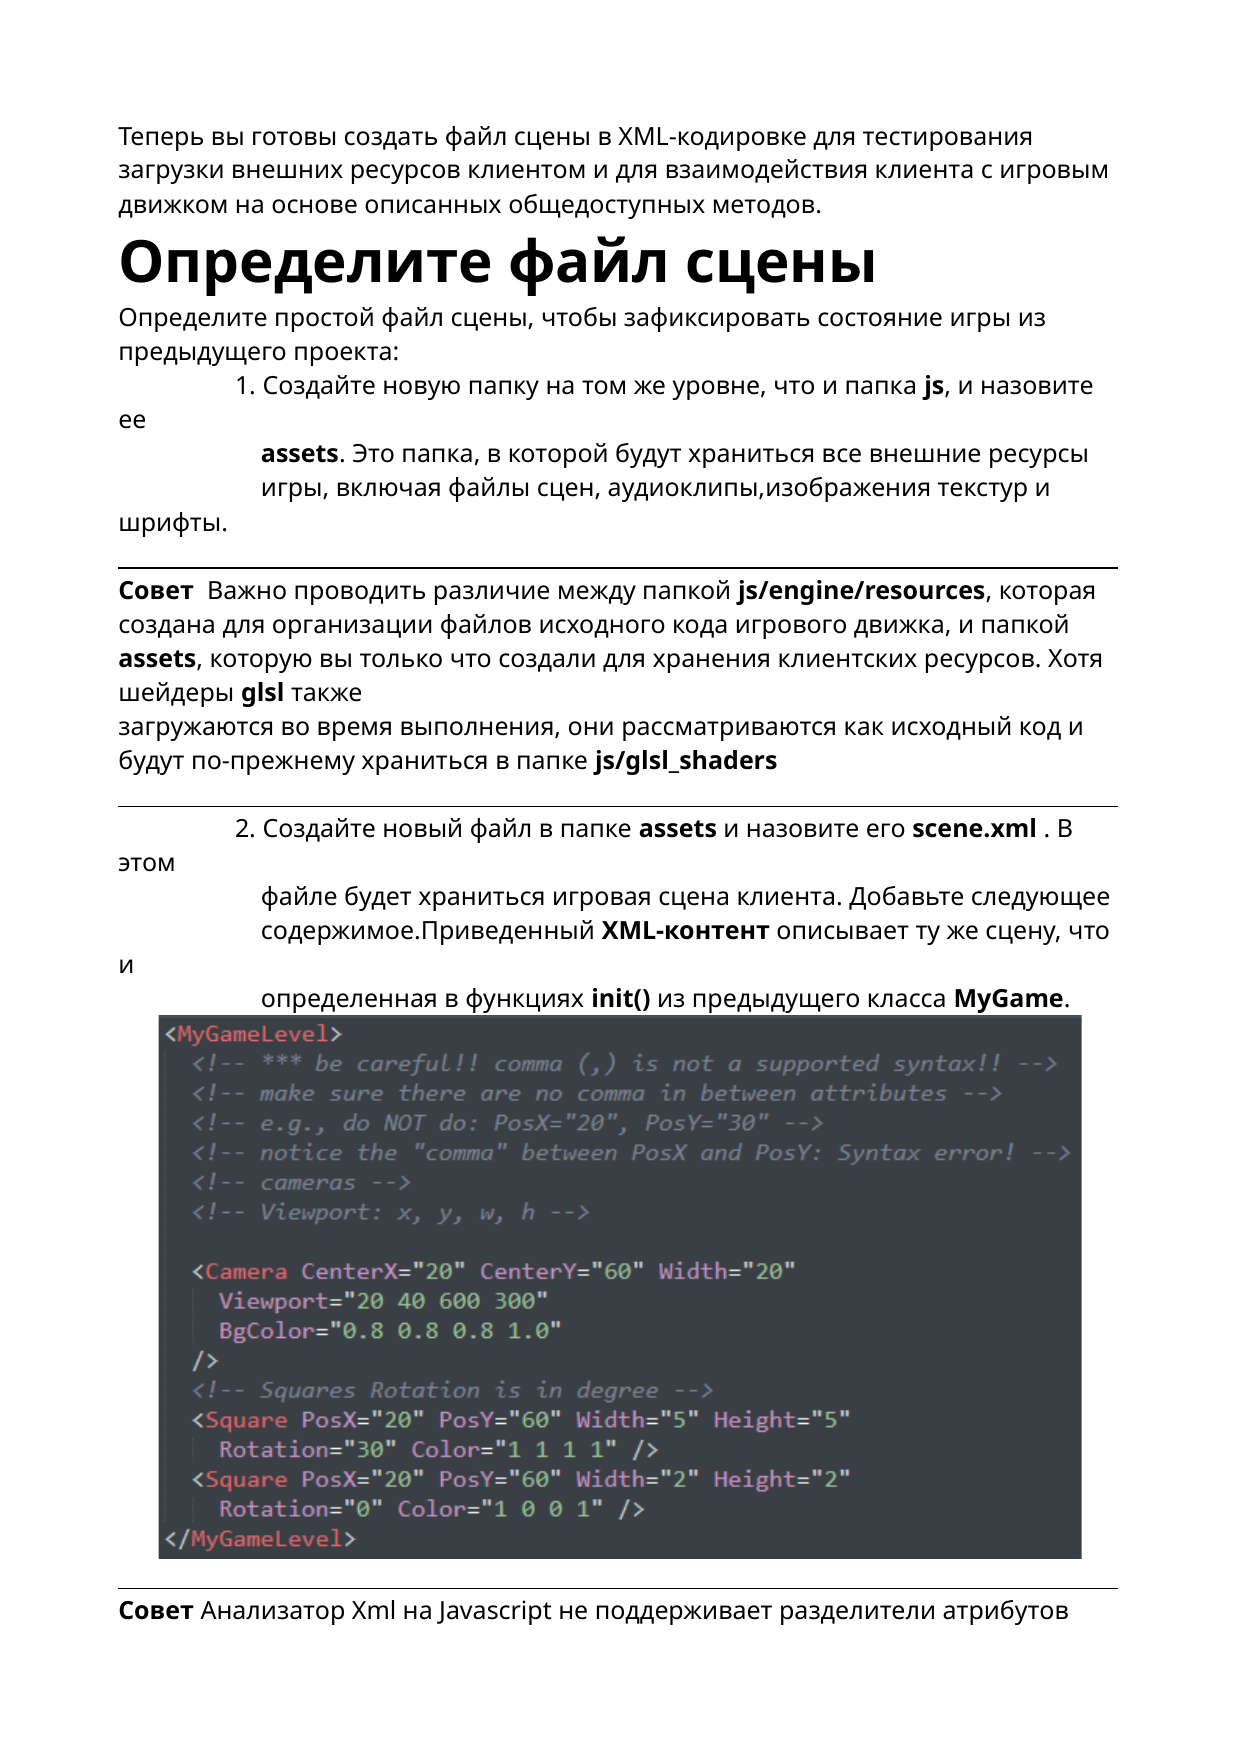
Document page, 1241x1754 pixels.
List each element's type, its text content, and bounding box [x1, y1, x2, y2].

text Определите файл сцены [118, 220, 1122, 300]
text Определите простой файл сцены, чтобы зафиксировать состояние игры из предыдущего проекта: [118, 300, 1122, 368]
text Совет Анализатор Xml на Javascript не поддерживает разделители атрибутов [118, 1593, 1122, 1627]
picture [158, 1015, 1082, 1559]
text файле будет храниться игровая сцена клиента. Добавьте следующее [118, 879, 1122, 913]
text 1. Создайте новую папку на том же уровне, что и папка js, и назовите ее [118, 368, 1122, 436]
text содержимое.Приведенный XML-контент описывает ту же сцену, что и [118, 913, 1122, 981]
text Теперь вы готовы создать файл сцены в XML-кодировке для тестирования загрузки внешних ресурсов клиентом и для взаимодействия клиента с игровым движком на основе описанных общедоступных методов. [118, 118, 1122, 220]
text определенная в функциях init() из предыдущего класса MyGame. [118, 981, 1122, 1015]
text assets. Это папка, в которой будут храниться все внешние ресурсы [118, 436, 1122, 470]
text 2. Создайте новый файл в папке assets и назовите его scene.xml . В этом [118, 811, 1122, 879]
text загружаются во время выполнения, они рассматриваются как исходный код и будут по-прежнему храниться в папке js/glsl_shaders [118, 708, 1122, 777]
text Совет Важно проводить различие между папкой js/engine/resources, которая создана для организации файлов исходного кода игрового движка, и папкой assets, которую вы только что создали для хранения клиентских ресурсов. Хотя шейдеры glsl также [118, 572, 1122, 708]
text игры, включая файлы сцен, аудиоклипы,изображения текстур и шрифты. [118, 470, 1122, 538]
